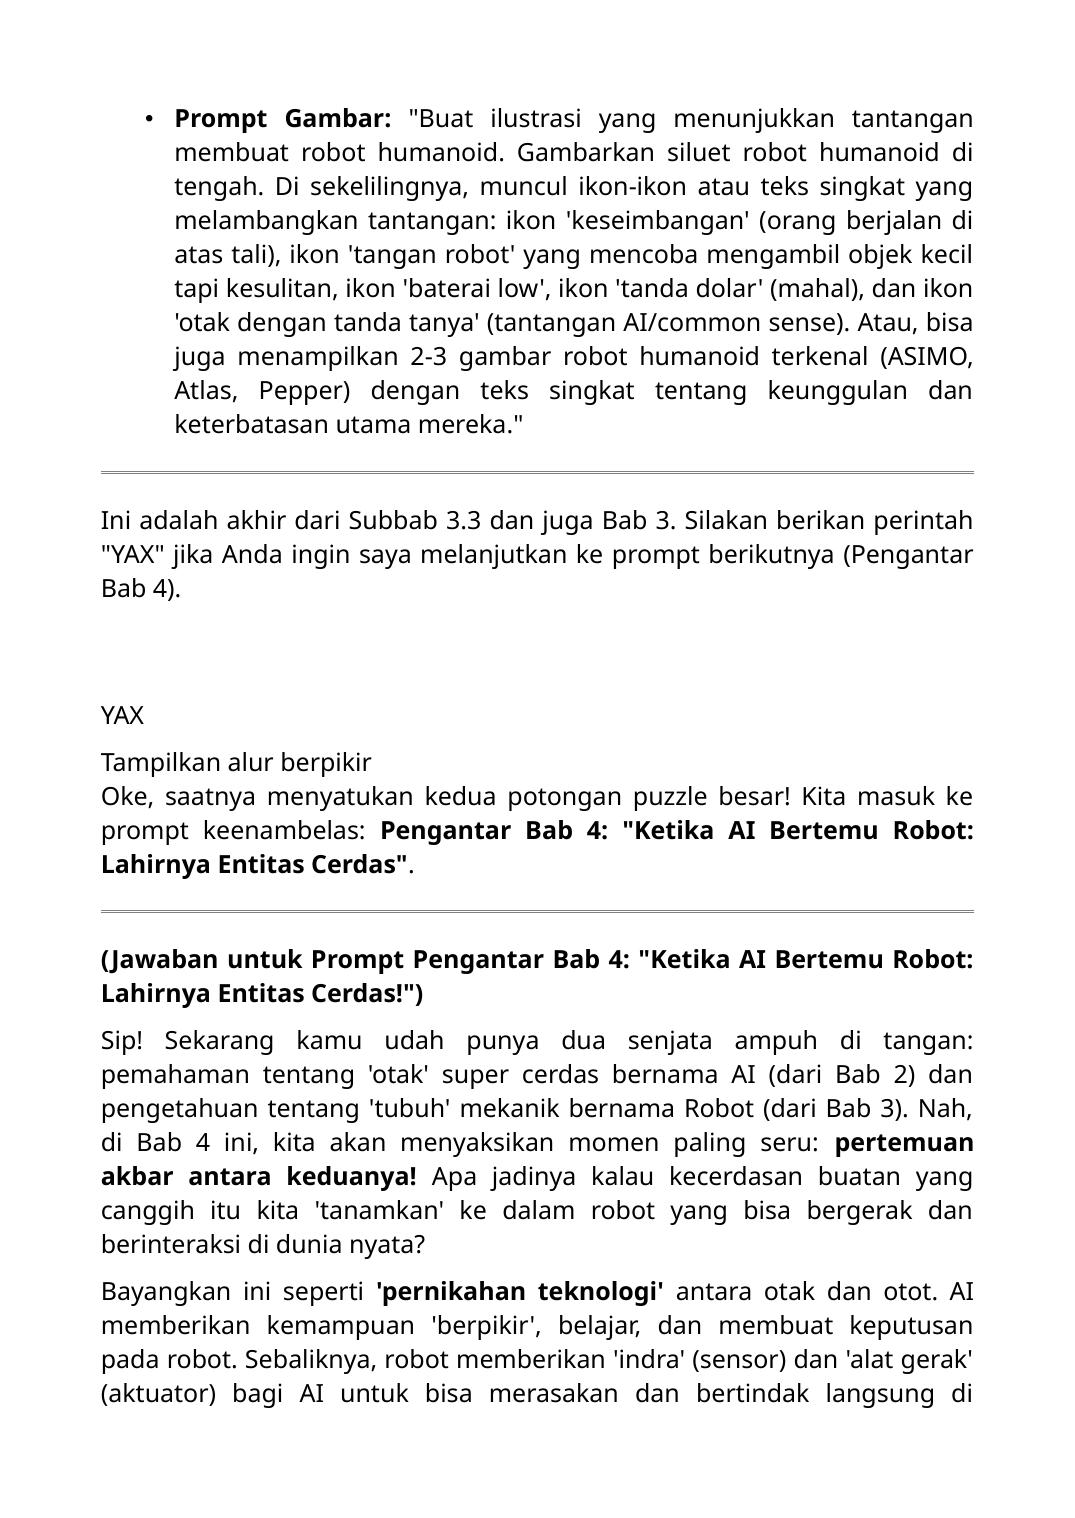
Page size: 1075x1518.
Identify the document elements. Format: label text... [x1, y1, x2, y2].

text Tampilkan alur berpikir [101, 744, 974, 778]
list Prompt Gambar: "Buat ilustrasi yang menunjukkan tantangan membuat robot humanoid. Gambarkan siluet robot humanoid di tengah. Di sekelilingnya, muncul ikon-ikon atau teks singkat yang melambangkan tantangan: ikon 'keseimbangan' (orang berjalan di atas tali), ikon 'tangan robot' yang mencoba mengambil objek kecil tapi kesulitan, ikon 'baterai low', ikon 'tanda dolar' (mahal), dan ikon 'otak dengan tanda tanya' (tantangan AI/common sense). Atau, bisa juga menampilkan 2-3 gambar robot humanoid terkenal (ASIMO, Atlas, Pepper) dengan teks singkat tentang keunggulan dan keterbatasan utama mereka." [145, 101, 974, 441]
text Ini adalah akhir dari Subbab 3.3 dan juga Bab 3. Silakan berikan perintah "YAX" jika Anda ingin saya melanjutkan ke prompt berikutnya (Pengantar Bab 4). [101, 502, 974, 605]
text Bayangkan ini seperti 'pernikahan teknologi' antara otak dan otot. AI memberikan kemampuan 'berpikir', belajar, dan membuat keputusan pada robot. Sebaliknya, robot memberikan 'indra' (sensor) dan 'alat gerak' (aktuator) bagi AI untuk bisa merasakan dan bertindak langsung di [101, 1273, 974, 1410]
text YAX [101, 698, 974, 732]
text Oke, saatnya menyatukan kedua potongan puzzle besar! Kita masuk ke prompt keenambelas: Pengantar Bab 4: "Ketika AI Bertemu Robot: Lahirnya Entitas Cerdas". [101, 778, 974, 881]
text Sip! Sekarang kamu udah punya dua senjata ampuh di tangan: pemahaman tentang 'otak' super cerdas bernama AI (dari Bab 2) dan pengetahuan tentang 'tubuh' mekanik bernama Robot (dari Bab 3). Nah, di Bab 4 ini, kita akan menyaksikan momen paling seru: pertemuan akbar antara keduanya! Apa jadinya kalau kecerdasan buatan yang canggih itu kita 'tanamkan' ke dalam robot yang bisa bergerak dan berinteraksi di dunia nyata? [101, 1023, 974, 1261]
text (Jawaban untuk Prompt Pengantar Bab 4: "Ketika AI Bertemu Robot: Lahirnya Entitas Cerdas!") [101, 942, 974, 1010]
